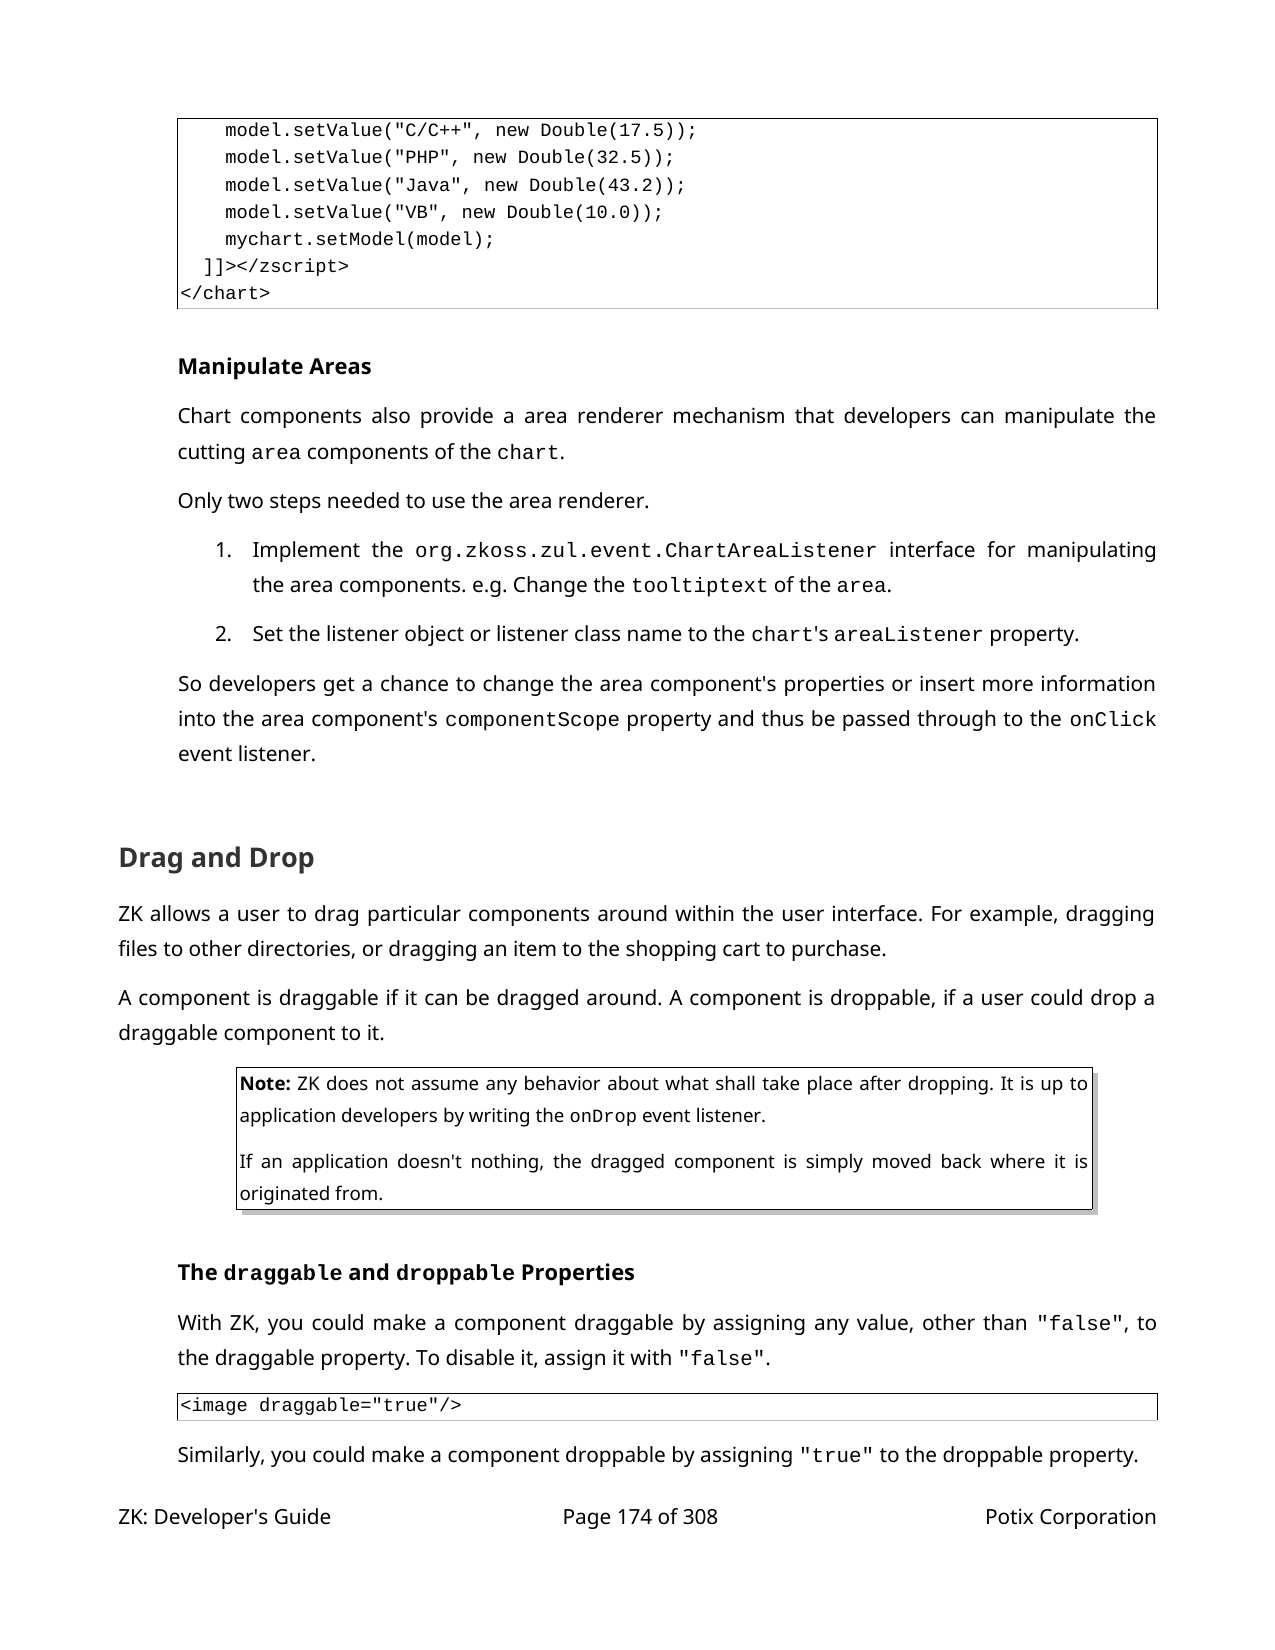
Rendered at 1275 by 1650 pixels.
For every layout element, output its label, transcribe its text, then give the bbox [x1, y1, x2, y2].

text model.setValue("C/C++", new Double(17.5)); [178, 119, 1157, 142]
text model.setValue("VB", new Double(10.0)); [178, 200, 1157, 224]
text Only two steps needed to use the area renderer. [177, 486, 1157, 514]
text A component is draggable if it can be dragged around. A component is droppable, if a user could drop a draggable component to it. [118, 983, 1157, 1046]
text Similarly, you could make a component droppable by assigning "true" to the droppable property. [177, 1441, 1157, 1469]
text Note: ZK does not assume any behavior about what shall take place after dropping. It is up to application developers by writing the onDrop event listener. [237, 1068, 1092, 1128]
list Implement the org.zkoss.zul.event.ChartAreaListener interface for manipulating the area components. e.g. Change the tooltiptext of the area. [215, 535, 1157, 599]
text With ZK, you could make a component draggable by assigning any value, other than "false", to the draggable property. To disable it, assign it with "false". [177, 1308, 1157, 1372]
text model.setValue("PHP", new Double(32.5)); [178, 145, 1157, 169]
text </chart> [178, 281, 1157, 308]
subtitle Manipulate Areas [177, 351, 1157, 381]
text If an application doesn't nothing, the dragged component is simply moved back where it is originated from. [237, 1145, 1092, 1209]
text ZK allows a user to drag particular components around within the user interface. For example, dragging files to other directories, or dragging an item to the shopping cart to purchase. [118, 899, 1157, 962]
text <image draggable="true"/> [178, 1394, 1157, 1420]
text model.setValue("Java", new Double(43.2)); [178, 172, 1157, 197]
list Set the listener object or listener class name to the chart's areaListener property. [215, 619, 1157, 648]
subtitle The draggable and droppable Properties [177, 1257, 1157, 1287]
text Chart components also provide a area renderer mechanism that developers can manipulate the cutting area components of the chart. [177, 402, 1157, 465]
subtitle Drag and Drop [118, 838, 1157, 875]
text ]]></zscript> [178, 254, 1157, 278]
text So developers get a chance to change the area component's properties or insert more information into the area component's componentScope property and thus be passed through to the onClick event listener. [178, 669, 1157, 768]
text mychart.setModel(model); [178, 227, 1157, 251]
